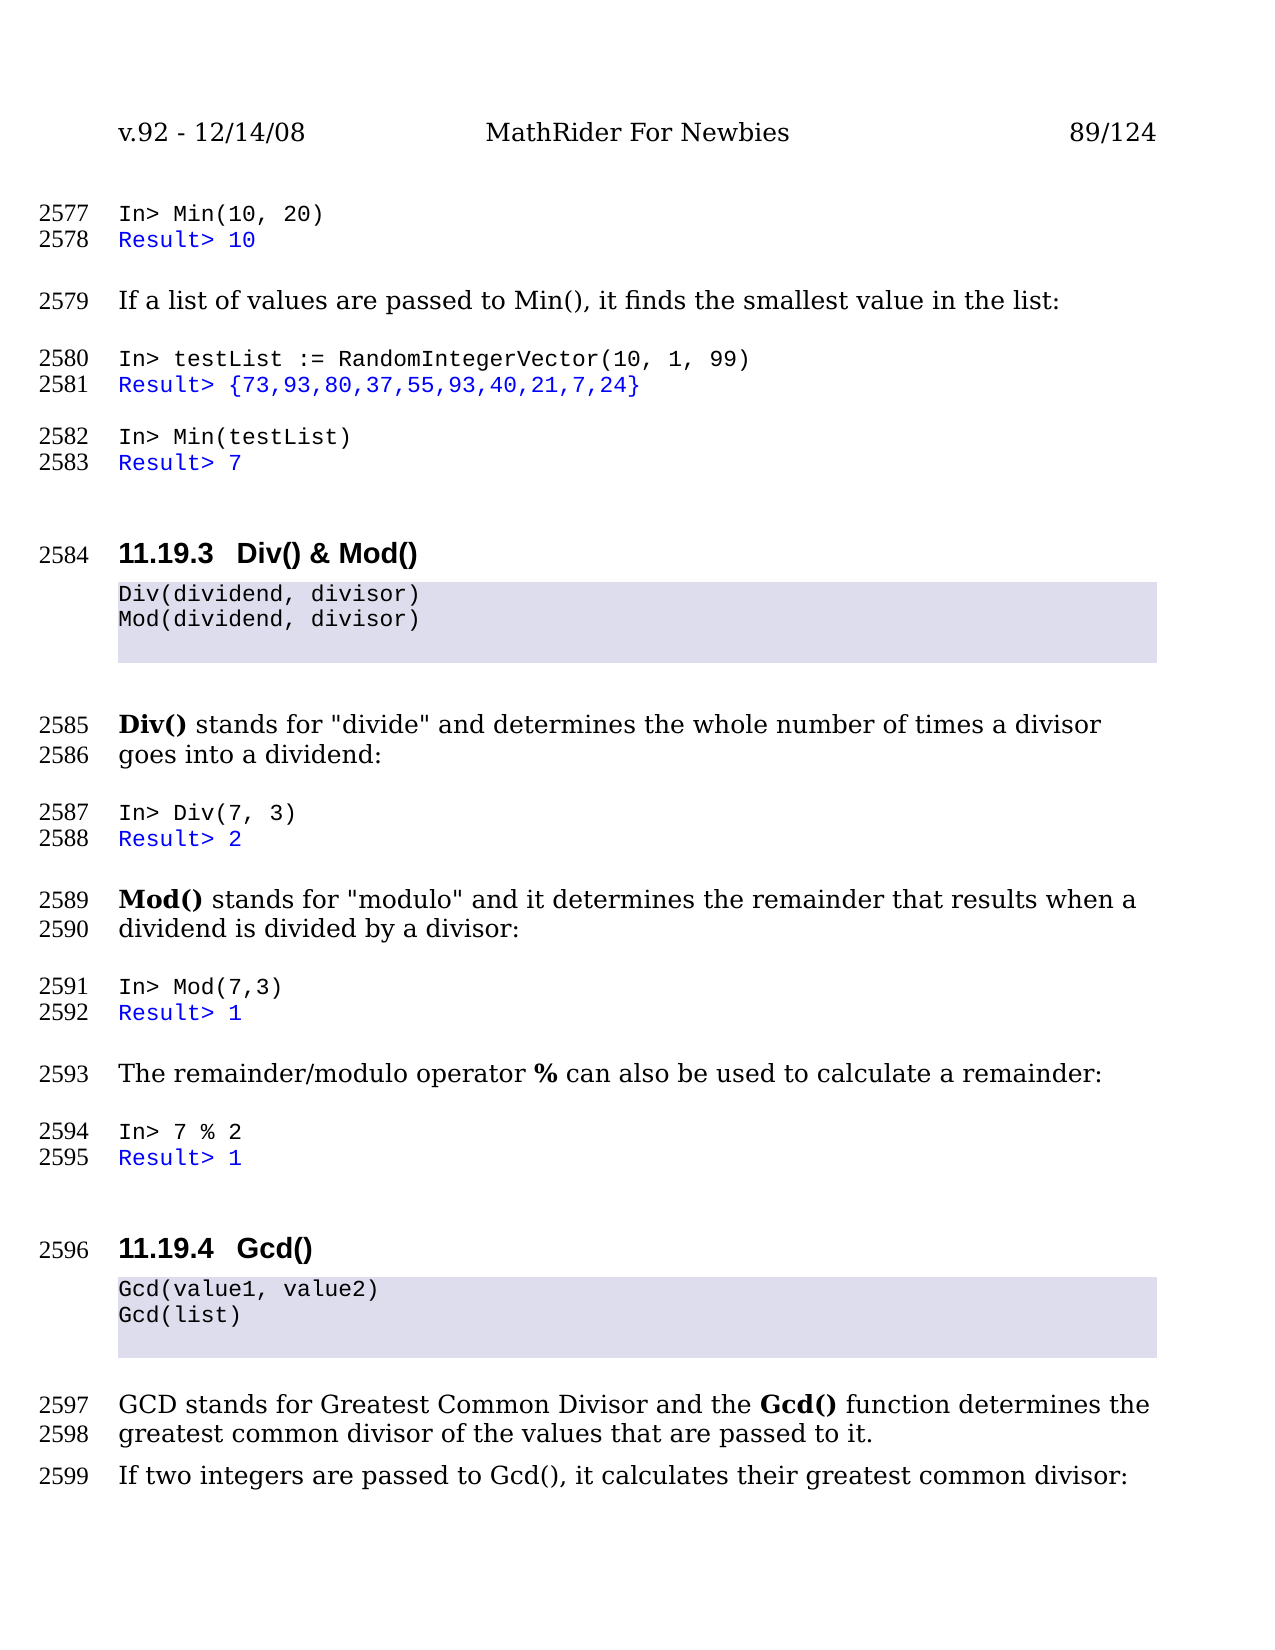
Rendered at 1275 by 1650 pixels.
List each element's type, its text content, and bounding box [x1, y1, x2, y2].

text Result> 1 [118, 1147, 1157, 1172]
text Result> {73,93,80,37,55,93,40,21,7,24} [118, 374, 1157, 399]
text In> Min(10, 20) [118, 203, 1157, 229]
text In> Min(testList) [118, 426, 1157, 451]
text If two integers are passed to Gcd(), it calculates their greatest common divisor: [118, 1461, 1157, 1490]
table_header Gcd(value1, value2) Gcd(list) [118, 1277, 1157, 1358]
text Result> 2 [118, 827, 1157, 853]
text In> testList := RandomIntegerVector(10, 1, 99) [118, 348, 1157, 374]
text In> Div(7, 3) [118, 801, 1157, 827]
text Result> 10 [118, 229, 1157, 254]
table_header Div(dividend, divisor) Mod(dividend, divisor) [118, 582, 1157, 663]
text If a list of values are passed to Min(), it finds the smallest value in the list: [118, 287, 1157, 316]
text Div() stands for "divide" and determines the whole number of times a divisor goes into a dividend: [118, 711, 1157, 769]
text In> Mod(7,3) [118, 975, 1157, 1001]
text The remainder/modulo operator % can also be used to calculate a remainder: [118, 1059, 1157, 1089]
text GCD stands for Greatest Common Divisor and the Gcd() function determines the greatest common divisor of the values that are passed to it. [118, 1390, 1157, 1449]
text Result> 7 [118, 451, 1157, 477]
text Result> 1 [118, 1001, 1157, 1027]
subtitle Div() & Mod() [118, 536, 1157, 570]
text Mod() stands for "modulo" and it determines the remainder that results when a dividend is divided by a divisor: [118, 885, 1157, 943]
subtitle Gcd() [118, 1231, 1157, 1265]
text In> 7 % 2 [118, 1121, 1157, 1147]
